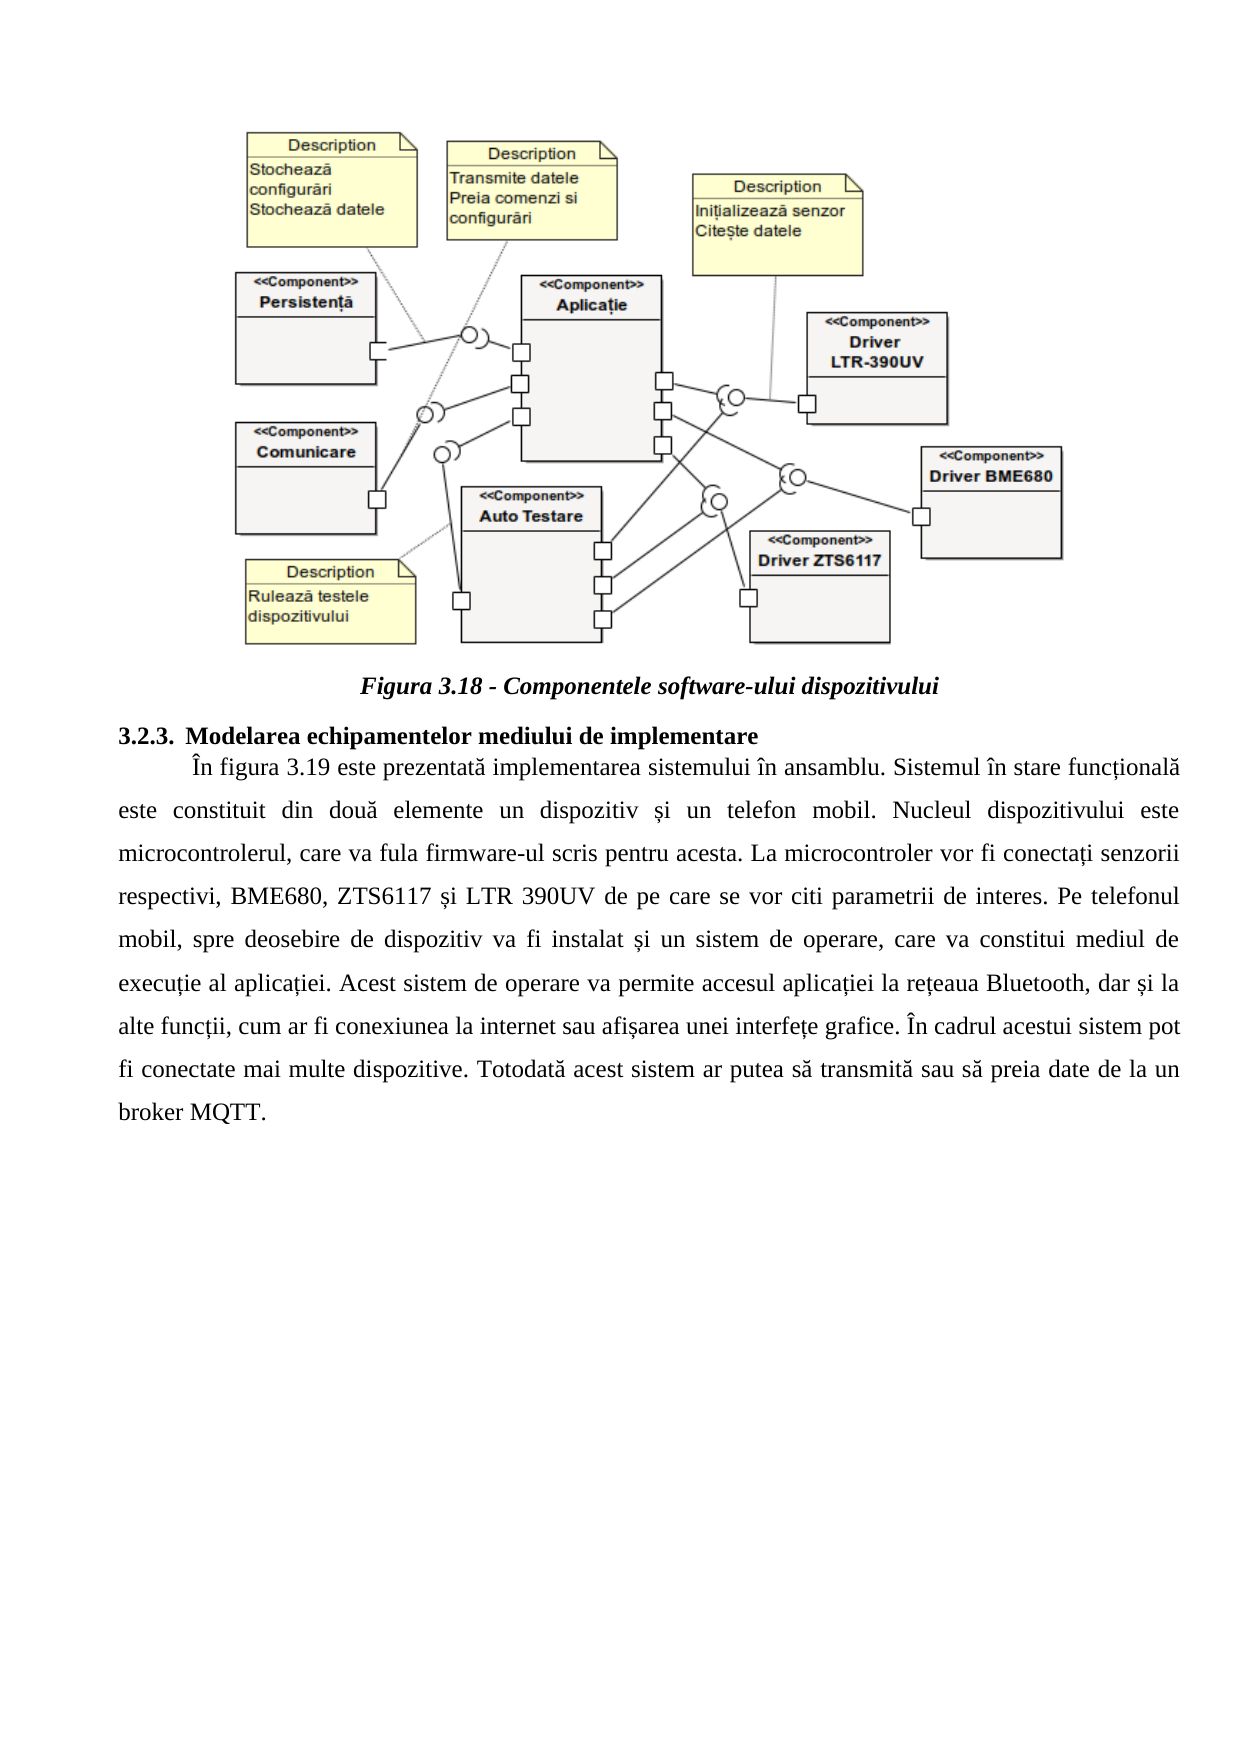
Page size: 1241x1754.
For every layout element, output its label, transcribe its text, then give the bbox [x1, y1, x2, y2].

text În figura 3.19 este prezentată implementarea sistemului în ansamblu. Sistemul în stare funcțională este constituit din două elemente un dispozitiv și un telefon mobil. Nucleul dispozitivului este microcontrolerul, care va fula firmware-ul scris pentru acesta. La microcontroler vor fi conectați senzorii respectivi, BME680, ZTS6117 și LTR 390UV de pe care se vor citi parametrii de interes. Pe telefonul mobil, spre deosebire de dispozitiv va fi instalat și un sistem de operare, care va constitui mediul de execuție al aplicației. Acest sistem de operare va permite accesul aplicației la rețeaua Bluetooth, dar și la alte funcții, cum ar fi conexiunea la internet sau afișarea unei interfețe grafice. În cadrul acestui sistem pot fi conectate mai multe dispozitive. Totodată acest sistem ar putea să transmită sau să preia date de la un broker MQTT. [118, 752, 1181, 1126]
subtitle Modelarea echipamentelor mediului de implementare [118, 721, 1181, 750]
text Figura 3.18 - Componentele software-ului dispozitivului [118, 671, 1181, 700]
picture [221, 118, 1078, 659]
